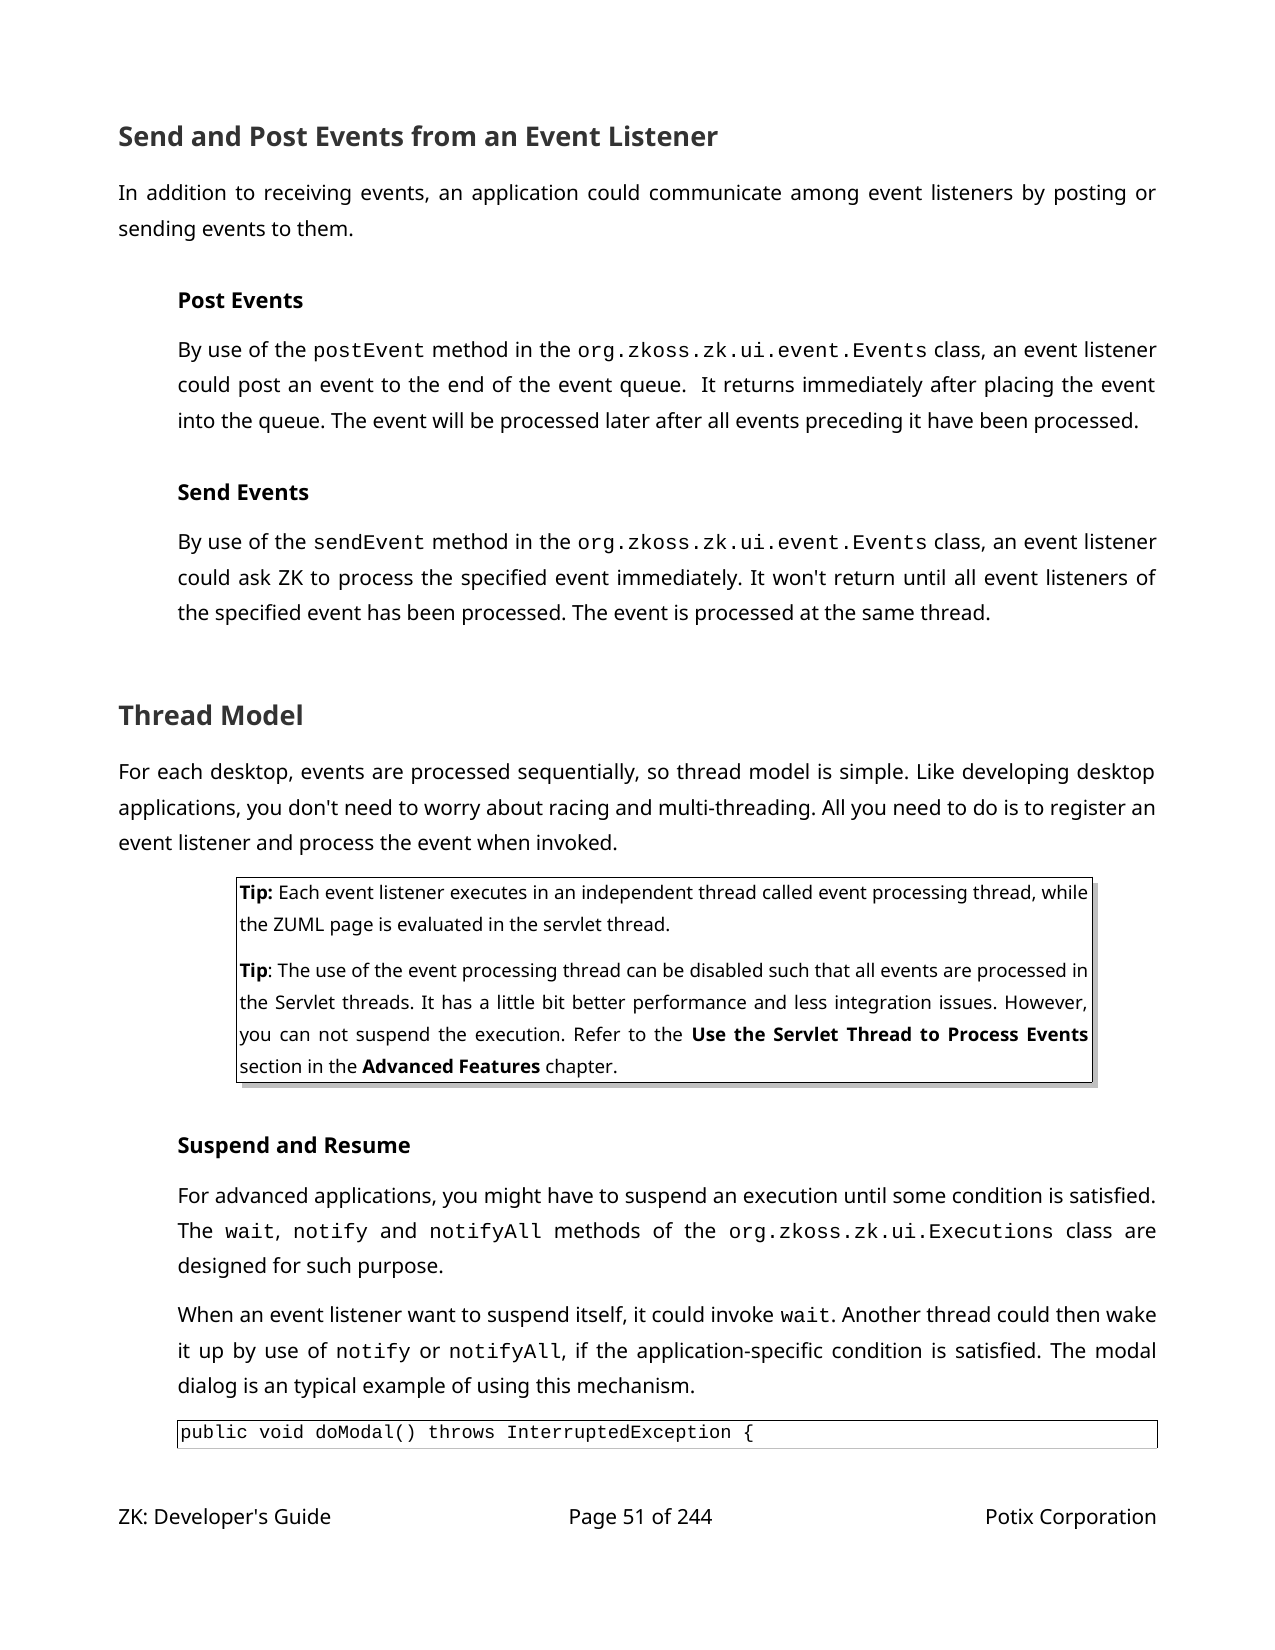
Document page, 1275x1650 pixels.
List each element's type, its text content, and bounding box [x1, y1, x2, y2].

text In addition to receiving events, an application could communicate among event listeners by posting or sending events to them. [118, 178, 1157, 242]
subtitle Send Events [177, 477, 1157, 507]
subtitle Post Events [177, 284, 1157, 314]
text By use of the postEvent method in the org.zkoss.zk.ui.event.Events class, an event listener could post an event to the end of the event queue. It returns immediately after placing the event into the queue. The event will be processed later after all events preceding it have been processed. [177, 335, 1157, 434]
text By use of the sendEvent method in the org.zkoss.zk.ui.event.Events class, an event listener could ask ZK to process the specified event immediately. It won't return until all event listeners of the specified event has been processed. The event is processed at the same thread. [177, 527, 1157, 626]
text Tip: The use of the event processing thread can be disabled such that all events are processed in the Servlet threads. It has a little bit better performance and less integration issues. However, you can not suspend the execution. Refer to the Use the Servlet Thread to Process Events section in the Advanced Features chapter. [237, 955, 1092, 1082]
text For advanced applications, you might have to suspend an execution until some condition is satisfied. The wait, notify and notifyAll methods of the org.zkoss.zk.ui.Executions class are designed for such purpose. [177, 1181, 1157, 1280]
text public void doModal() throws InterruptedException { [178, 1421, 1157, 1448]
subtitle Thread Model [118, 697, 1157, 734]
text When an event listener want to suspend itself, it could invoke wait. Another thread could then wake it up by use of notify or notifyAll, if the application-specific condition is satisfied. The modal dialog is an typical example of using this mechanism. [177, 1301, 1157, 1400]
text For each desktop, events are processed sequentially, so thread model is simple. Like developing desktop applications, you don't need to worry about racing and multi-threading. All you need to do is to register an event listener and process the event when invoked. [118, 757, 1157, 856]
subtitle Send and Post Events from an Event Listener [118, 118, 1157, 155]
text Tip: Each event listener executes in an independent thread called event processing thread, while the ZUML page is evaluated in the servlet thread. [237, 878, 1092, 937]
subtitle Suspend and Resume [177, 1130, 1157, 1160]
